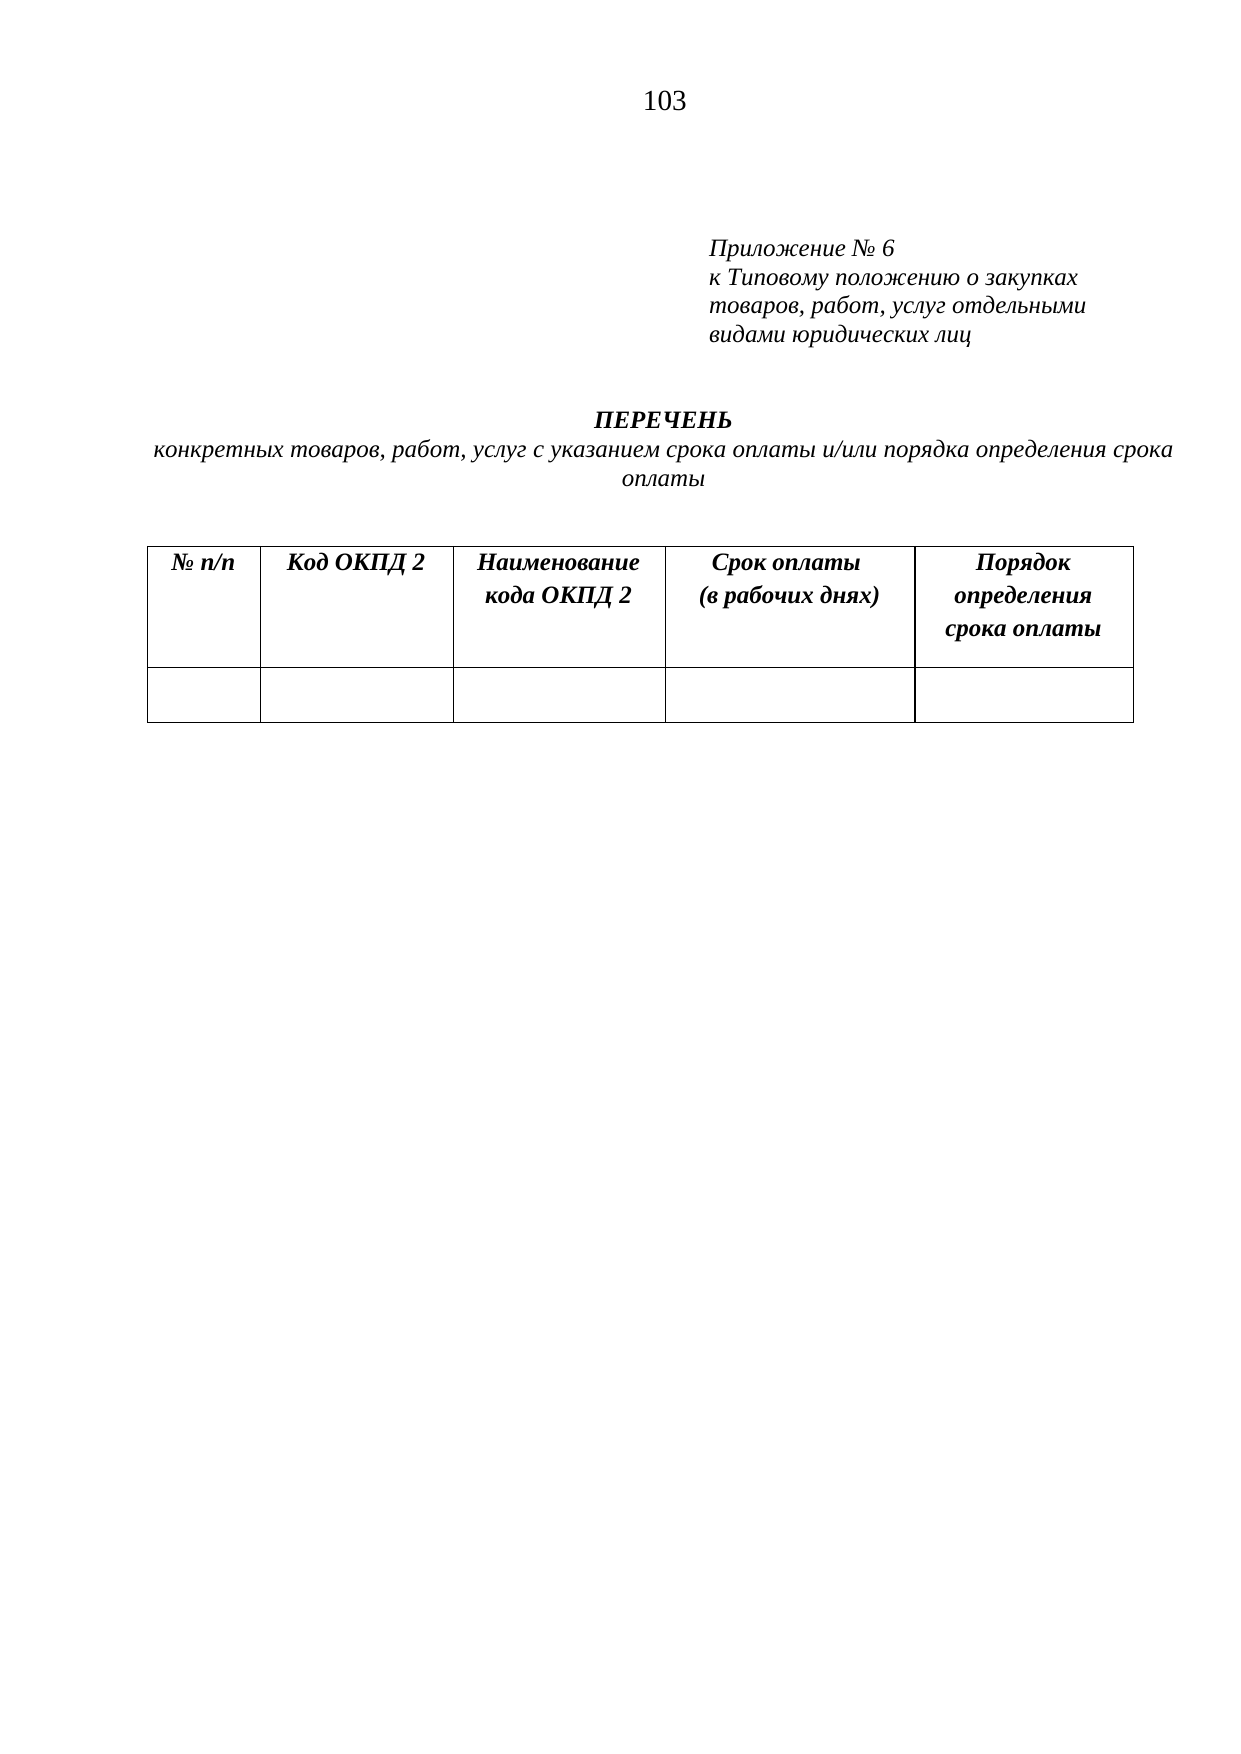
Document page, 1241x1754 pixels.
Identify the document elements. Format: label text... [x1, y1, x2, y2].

table_cell [261, 668, 453, 722]
text Приложение № 6 [148, 233, 1181, 262]
text видами юридических лиц [148, 319, 1181, 348]
table_header Порядок определения срока оплаты [916, 547, 1133, 667]
text конкретных товаров, работ, услуг с указанием срока оплаты и/или порядка определения срока оплаты [148, 434, 1181, 492]
table_header Код ОКПД 2 [261, 547, 453, 667]
text к Типовому положению о закупках [148, 262, 1181, 291]
text товаров, работ, услуг отдельными [148, 291, 1181, 319]
table_header Наименование кода ОКПД 2 [454, 547, 665, 667]
table_cell [666, 668, 914, 722]
table_cell [148, 668, 260, 722]
text ПЕРЕЧЕНЬ [148, 406, 1181, 434]
table_cell [916, 668, 1133, 722]
table_header № п/п [148, 547, 260, 667]
table_cell [454, 668, 665, 722]
table_header Срок оплаты (в рабочих днях) [666, 547, 914, 667]
